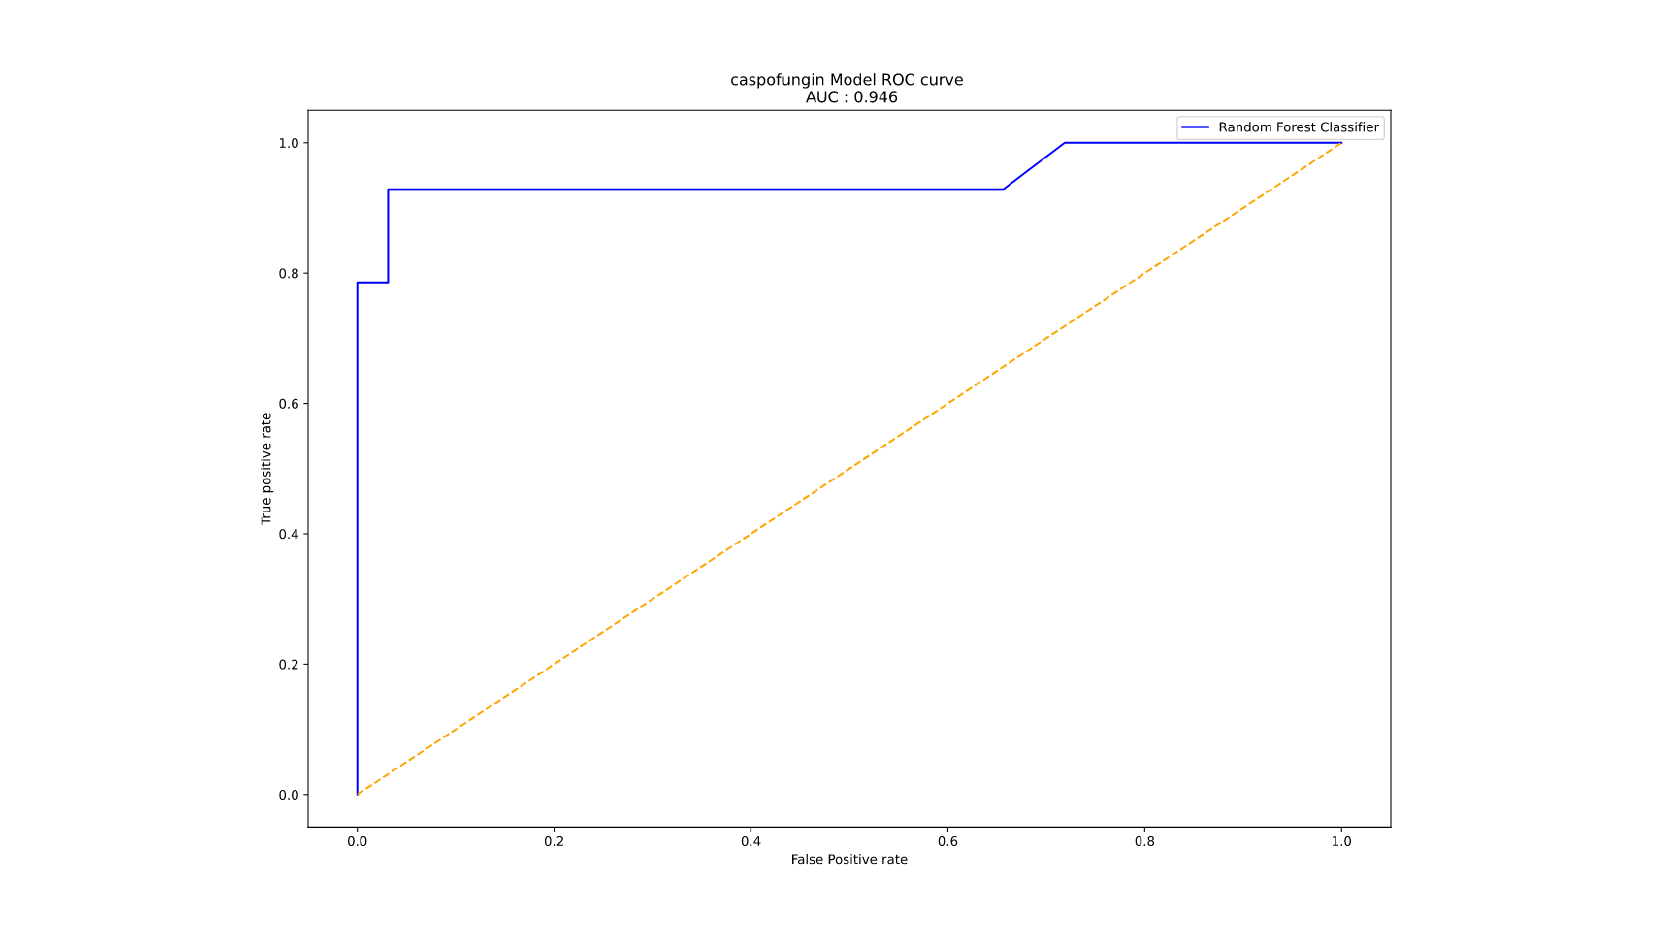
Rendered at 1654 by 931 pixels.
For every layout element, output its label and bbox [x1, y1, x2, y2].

picture [133, 0, 1530, 929]
